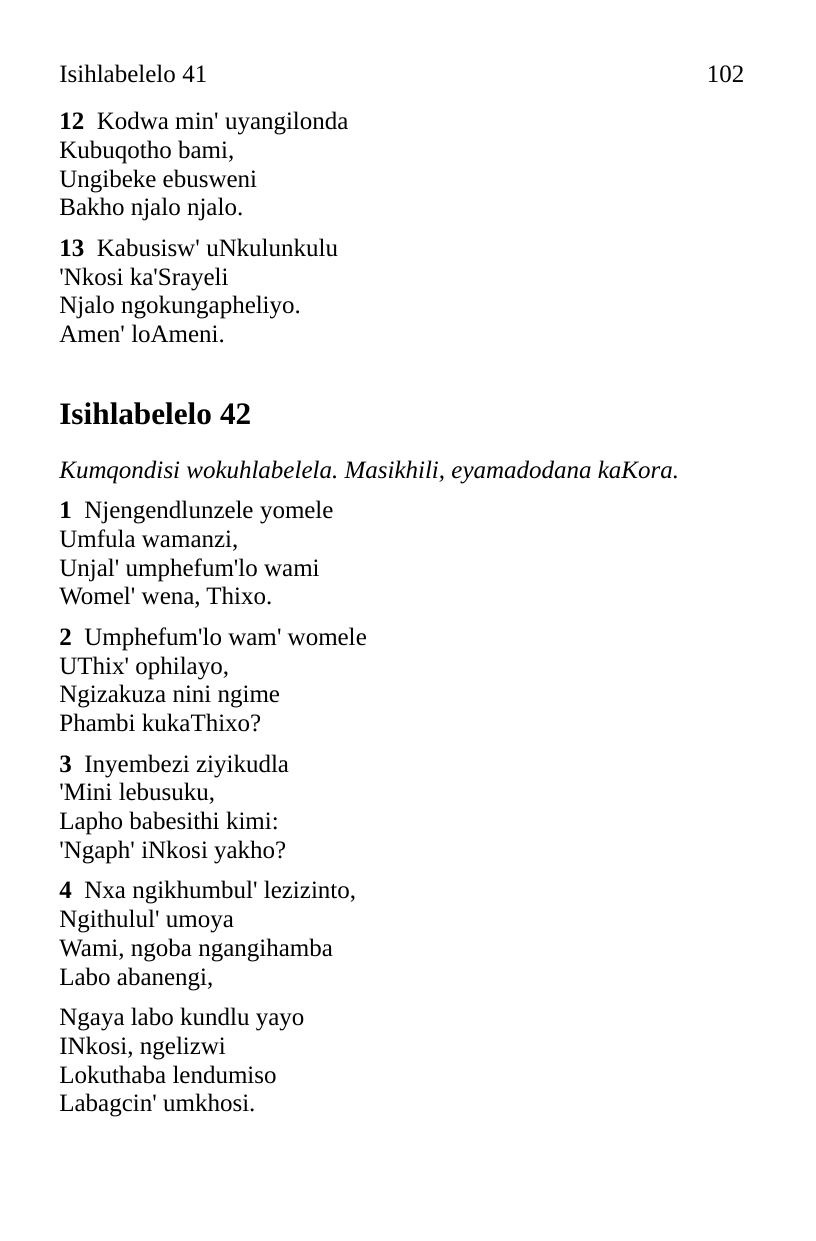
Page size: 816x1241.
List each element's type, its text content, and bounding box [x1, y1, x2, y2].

text Labo abanengi, [59, 962, 744, 991]
text Lapho babesithi kimi: [59, 806, 744, 835]
text Wami, ngoba ngangihamba [59, 933, 744, 962]
text 'Mini lebusuku, [59, 777, 744, 806]
text Ngaya labo kundlu yayo [59, 1002, 744, 1031]
text Ngizakuza nini ngime [59, 679, 744, 708]
text Kubuqotho bami, [59, 135, 744, 164]
text Phambi kukaThixo? [59, 708, 744, 737]
text Kumqondisi wokuhlabelela. Masikhili, eyamadodana kaKora. [59, 455, 744, 483]
text 'Nkosi ka'Srayeli [59, 262, 744, 291]
text Umfula wamanzi, [59, 524, 744, 553]
text Labagcin' umkhosi. [59, 1088, 744, 1117]
text 'Ngaph' iNkosi yakho? [59, 835, 744, 864]
text Isihlabelelo 42 [59, 395, 744, 431]
text 3 Inyembezi ziyikudla [59, 749, 744, 777]
text 4 Nxa ngikhumbul' lezizinto, [59, 876, 744, 904]
text Lokuthaba lendumiso [59, 1060, 744, 1088]
text Ungibeke ebusweni [59, 164, 744, 192]
text 13 Kabusisw' uNkulunkulu [59, 233, 744, 262]
text Amen' loAmeni. [59, 319, 744, 348]
text 12 Kodwa min' uyangilonda [59, 106, 744, 135]
text Njalo ngokungapheliyo. [59, 291, 744, 319]
text INkosi, ngelizwi [59, 1031, 744, 1060]
text Unjal' umphefum'lo wami [59, 553, 744, 581]
text Womel' wena, Thixo. [59, 581, 744, 610]
text 2 Umphefum'lo wam' womele [59, 622, 744, 651]
text Bakho njalo njalo. [59, 192, 744, 221]
text Ngithulul' umoya [59, 904, 744, 933]
text UThix' ophilayo, [59, 651, 744, 679]
text 1 Njengendlunzele yomele [59, 495, 744, 524]
